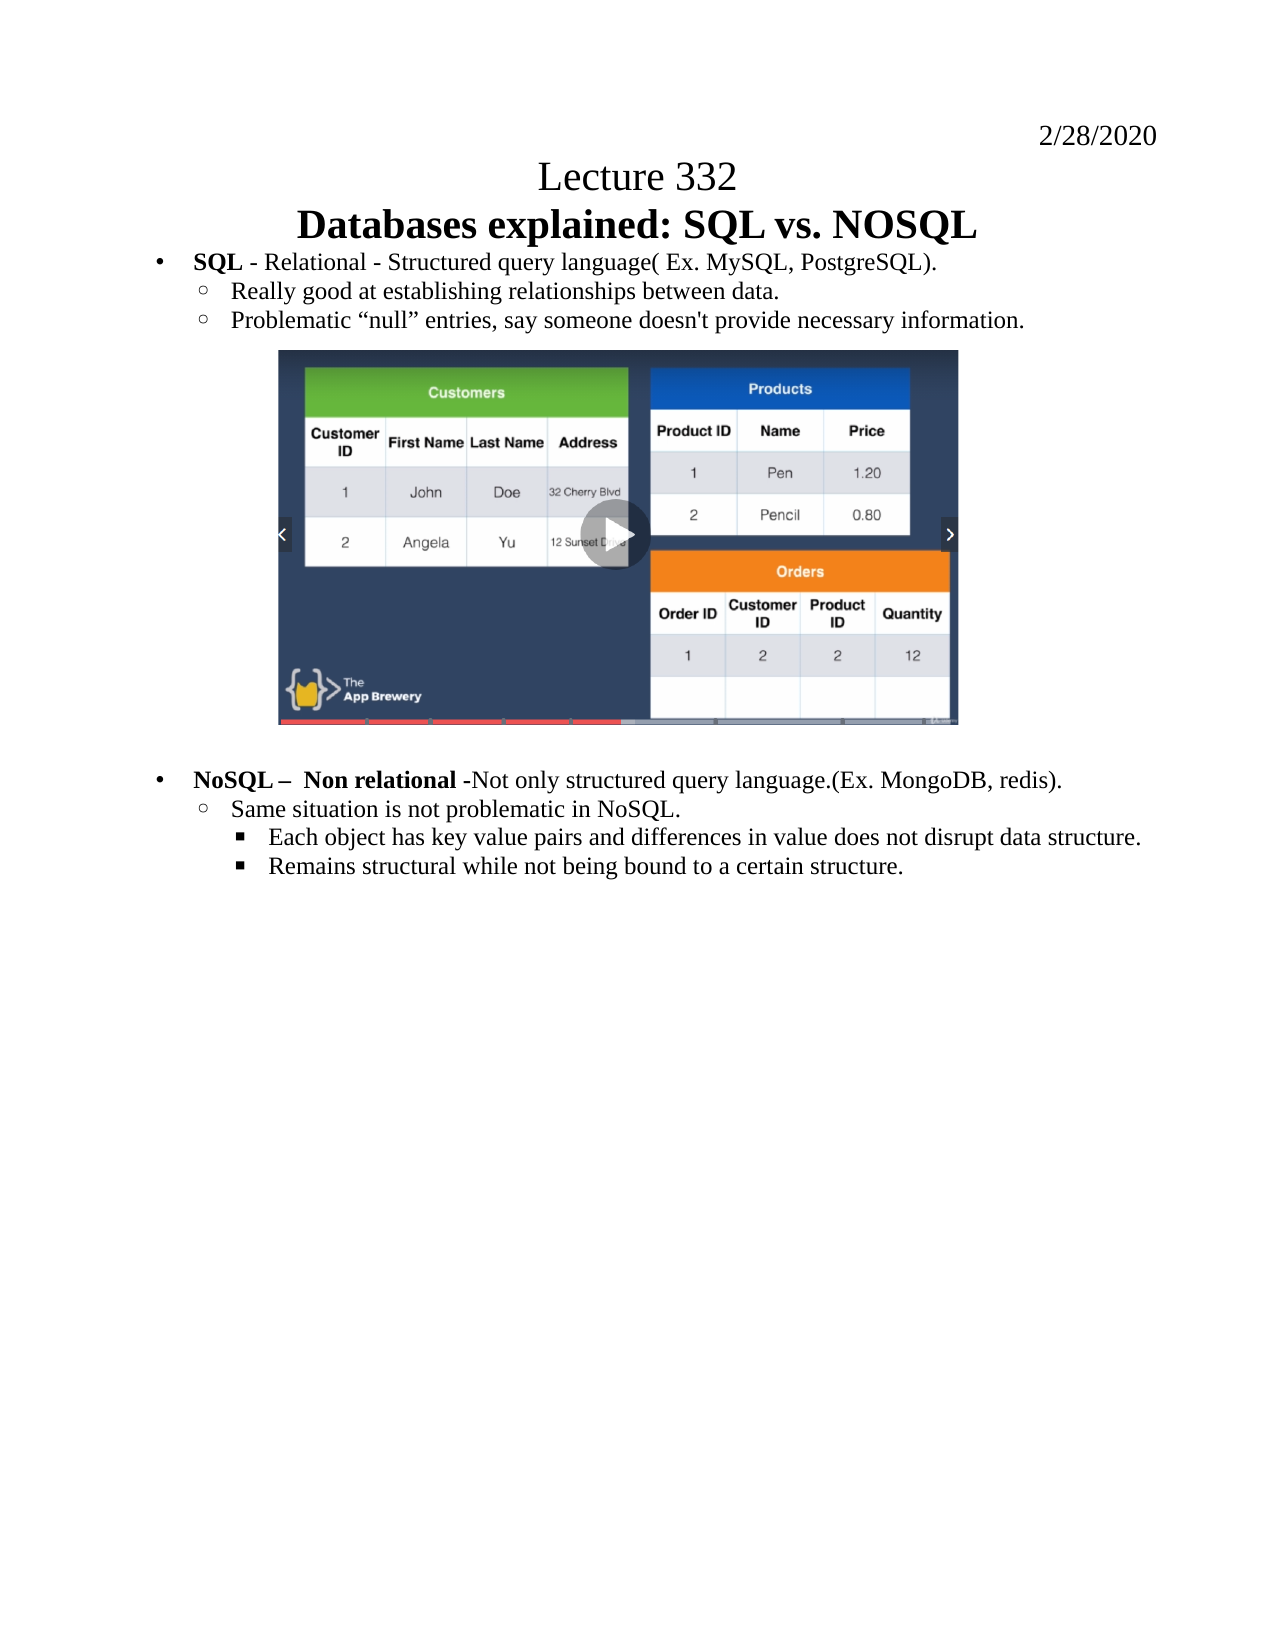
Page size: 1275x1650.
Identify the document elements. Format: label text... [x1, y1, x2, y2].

text 2/28/2020 [118, 118, 1157, 152]
text Lecture 332 [118, 152, 1157, 199]
list NoSQL – Non relational -Not only structured query language.(Ex. MongoDB, redis). [156, 765, 1157, 794]
list SQL - Relational - Structured query language( Ex. MySQL, PostgreSQL). [156, 247, 1157, 276]
text Databases explained: SQL vs. NOSQL [118, 199, 1157, 247]
list Remains structural while not being bound to a certain structure. [231, 851, 1157, 880]
picture [278, 350, 959, 725]
list Problematic “null” entries, say someone doesn't provide necessary information. [193, 305, 1157, 334]
list Each object has key value pairs and differences in value does not disrupt data structure. [231, 822, 1157, 851]
list Really good at establishing relationships between data. [193, 276, 1157, 305]
list Same situation is not problematic in NoSQL. [193, 794, 1157, 822]
